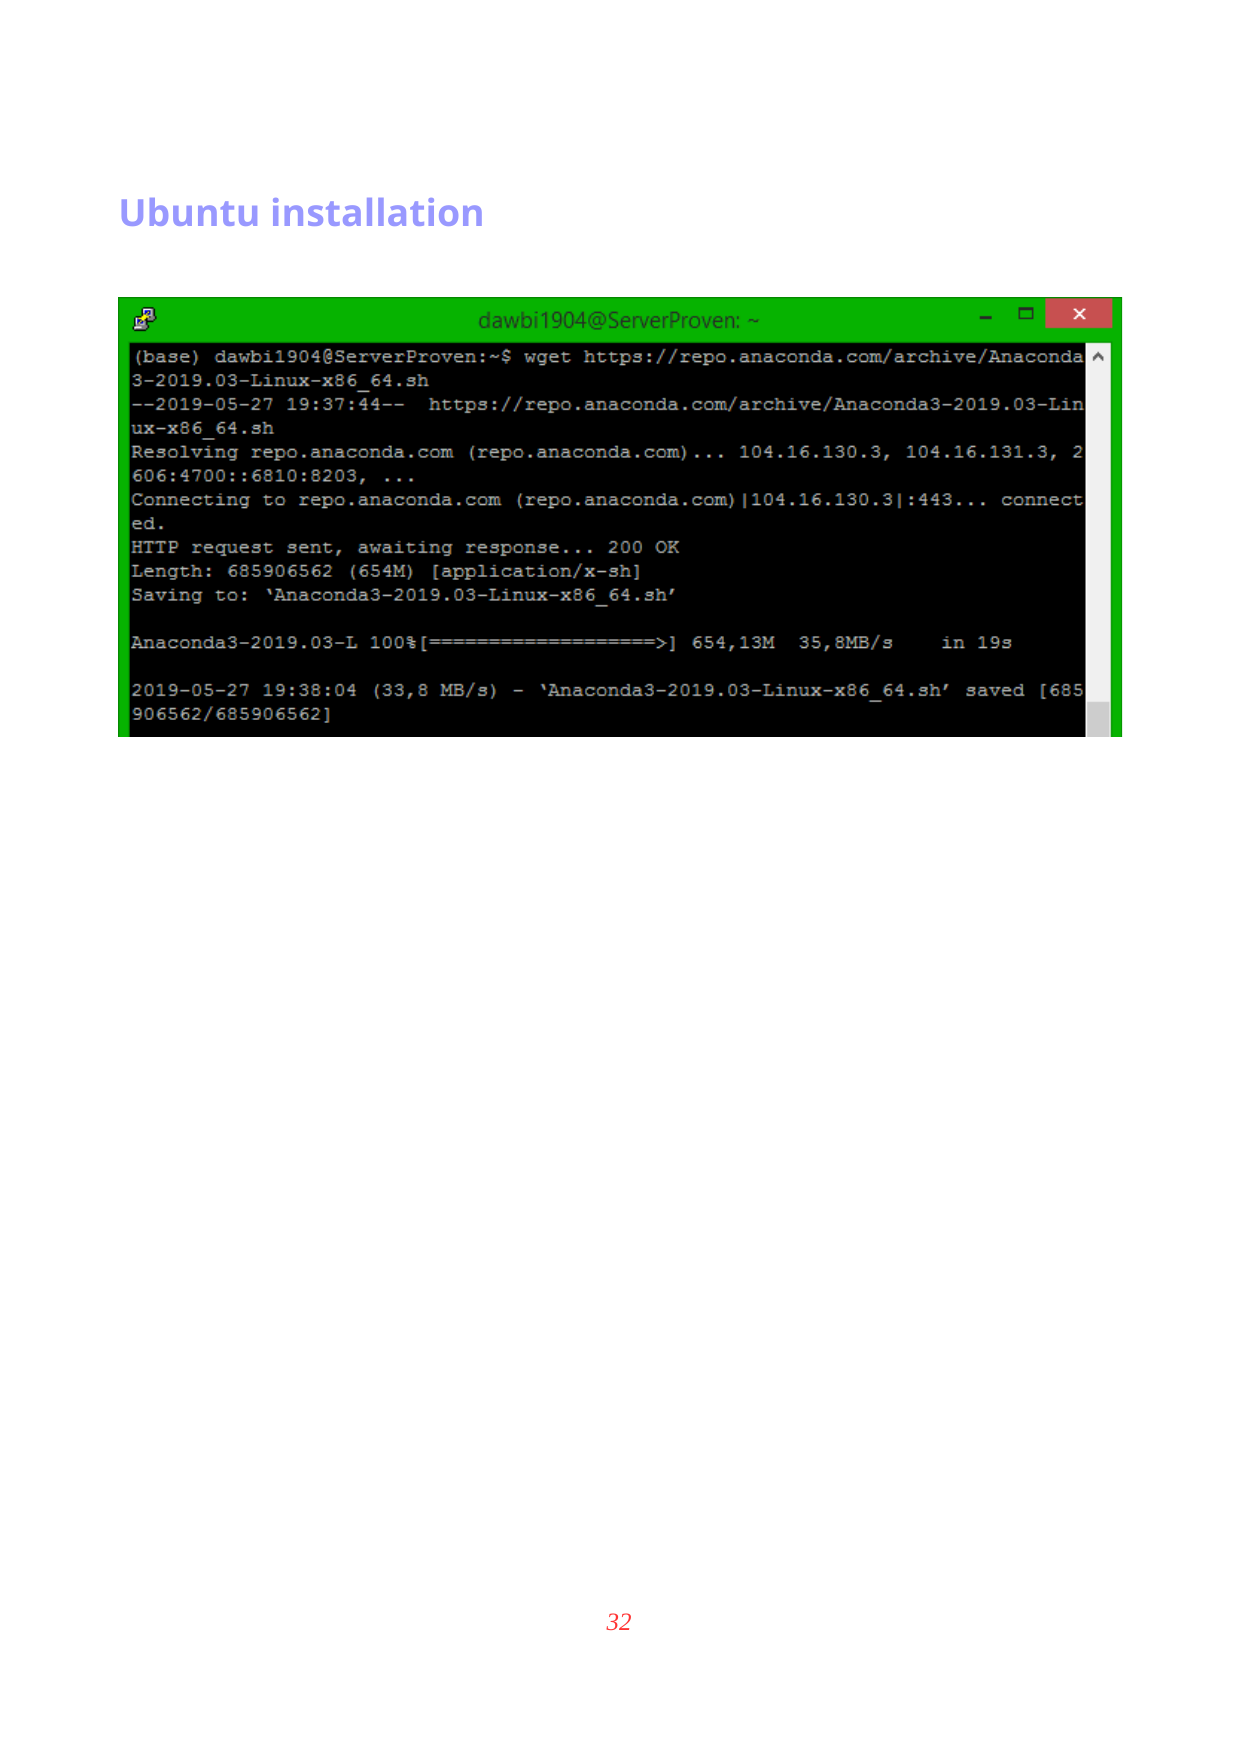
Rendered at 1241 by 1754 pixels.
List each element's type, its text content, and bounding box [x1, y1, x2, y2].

picture [118, 297, 1123, 737]
subtitle Ubuntu installation [118, 187, 1122, 238]
